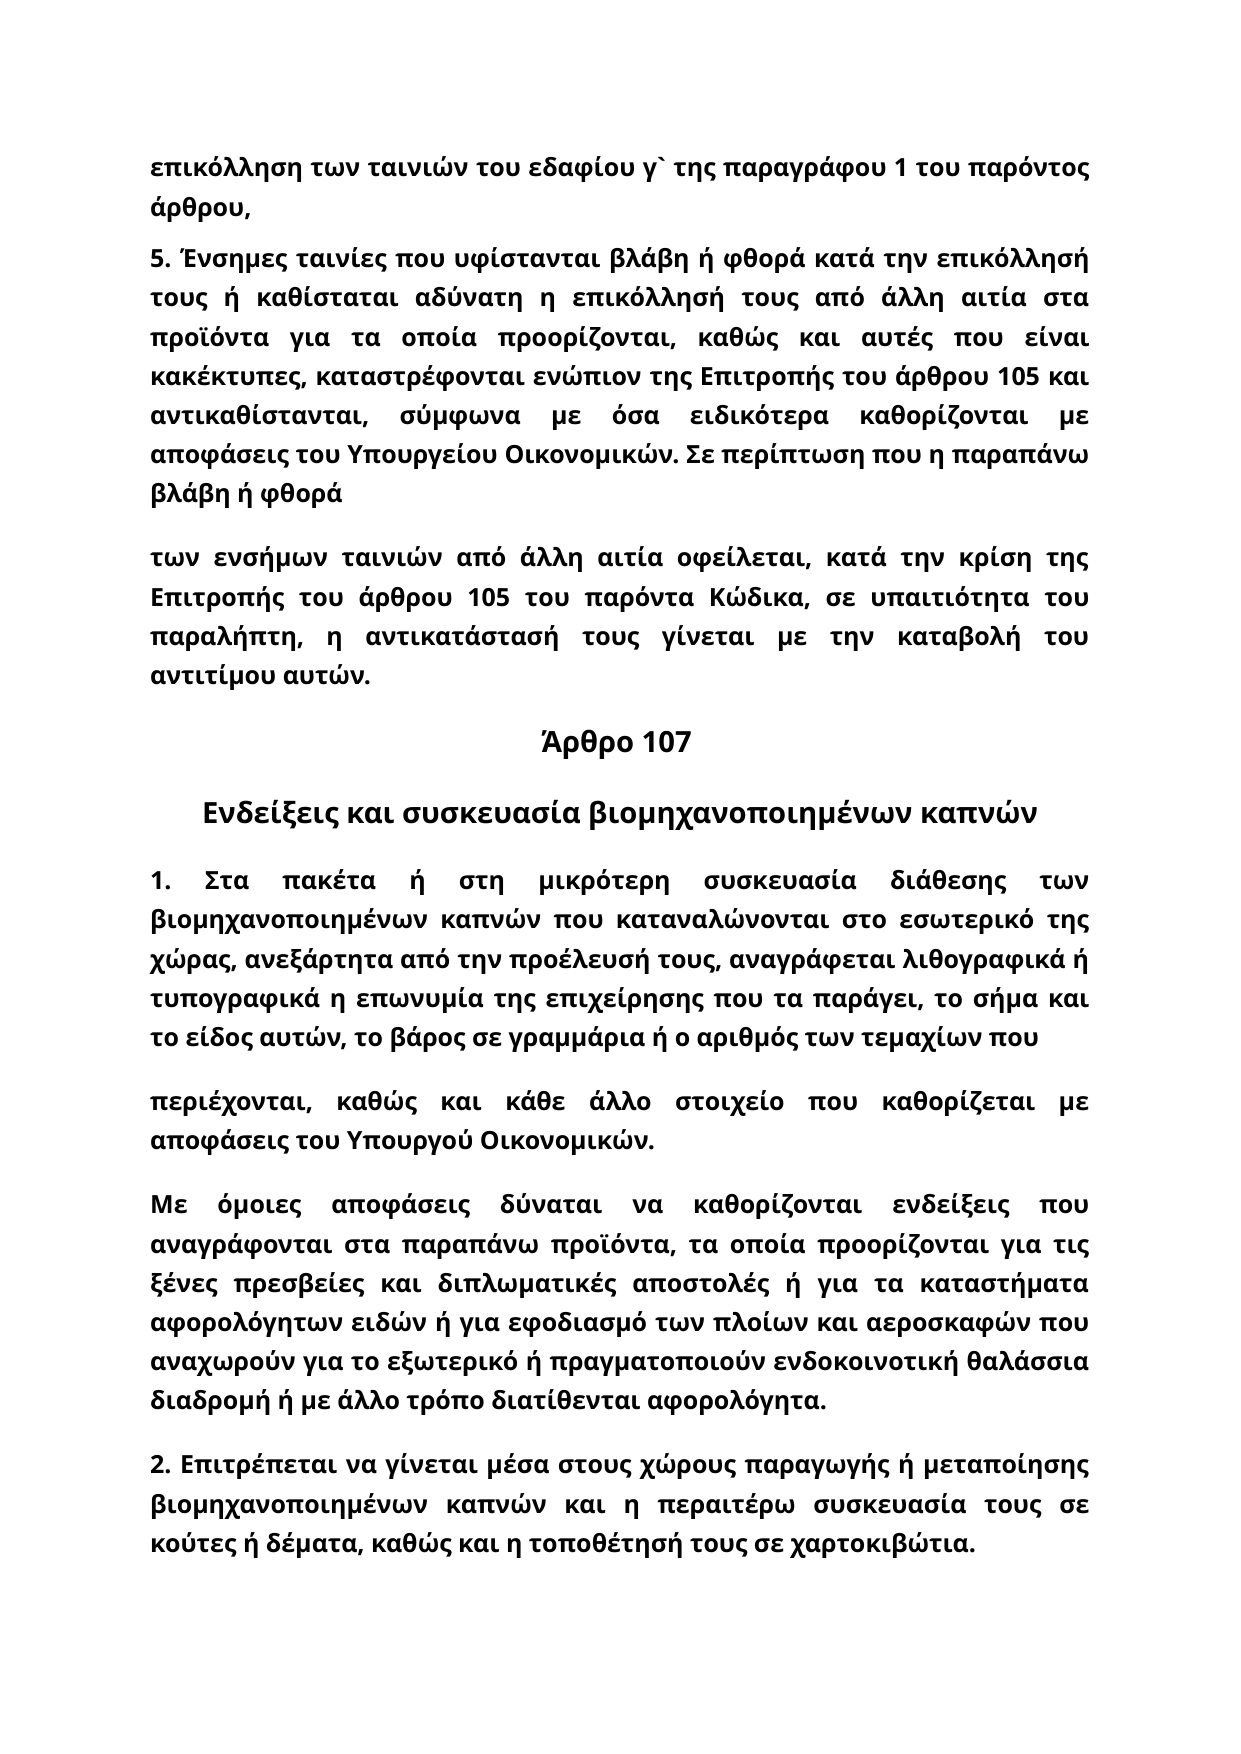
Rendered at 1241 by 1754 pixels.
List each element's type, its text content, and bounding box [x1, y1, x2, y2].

text των ενσήμων ταινιών από άλλη αιτία οφείλεται, κατά την κρίση της Επιτροπής του άρθρου 105 του παρόντα Κώδικα, σε υπαιτιότητα του παραλήπτη, η αντικατάστασή τους γίνεται με την καταβολή του αντιτίμου αυτών. [150, 540, 1090, 692]
text Με όμοιες αποφάσεις δύναται να καθορίζονται ενδείξεις που αναγράφονται στα παραπάνω προϊόντα, τα οποία προορίζονται για τις ξένες πρεσβείες και διπλωματικές αποστολές ή για τα καταστήματα αφορολόγητων ειδών ή για εφοδιασμό των πλοίων και αεροσκαφών που αναχωρούν για το εξωτερικό ή πραγματοποιούν ενδοκοινοτική θαλάσσια διαδρομή ή με άλλο τρόπο διατίθενται αφορολόγητα. [150, 1187, 1090, 1417]
text 5. Ένσημες ταινίες που υφίστανται βλάβη ή φθορά κατά την επικόλλησή τους ή καθίσταται αδύνατη η επικόλλησή τους από άλλη αιτία στα προϊόντα για τα οποία προορίζονται, καθώς και αυτές που είναι κακέκτυπες, καταστρέφονται ενώπιον της Επιτροπής του άρθρου 105 και αντικαθίστανται, σύμφωνα με όσα ειδικότερα καθορίζονται με αποφάσεις του Υπουργείου Οικονομικών. Σε περίπτωση που η παραπάνω βλάβη ή φθορά [150, 241, 1090, 510]
text 1. Στα πακέτα ή στη μικρότερη συσκευασία διάθεσης των βιομηχανοποιημένων καπνών που καταναλώνονται στο εσωτερικό της χώρας, ανεξάρτητα από την προέλευσή τους, αναγράφεται λιθογραφικά ή τυπογραφικά η επωνυμία της επιχείρησης που τα παράγει, το σήμα και το είδος αυτών, το βάρος σε γραμμάρια ή ο αριθμός των τεμαχίων που [150, 863, 1090, 1054]
text επικόλληση των ταινιών του εδαφίου γ` της παραγράφου 1 του παρόντος άρθρου, [150, 150, 1090, 223]
text 2. Επιτρέπεται να γίνεται μέσα στους χώρους παραγωγής ή μεταποίησης βιομηχανοποιημένων καπνών και η περαιτέρω συσκευασία τους σε κούτες ή δέματα, καθώς και η τοποθέτησή τους σε χαρτοκιβώτια. [150, 1447, 1090, 1559]
text περιέχονται, καθώς και κάθε άλλο στοιχείο που καθορίζεται με αποφάσεις του Υπουργού Οικονομικών. [150, 1084, 1090, 1157]
subtitle Ενδείξεις και συσκευασία βιομηχανοποιημένων καπνών [150, 792, 1090, 832]
subtitle Άρθρο 107 [150, 722, 1090, 761]
